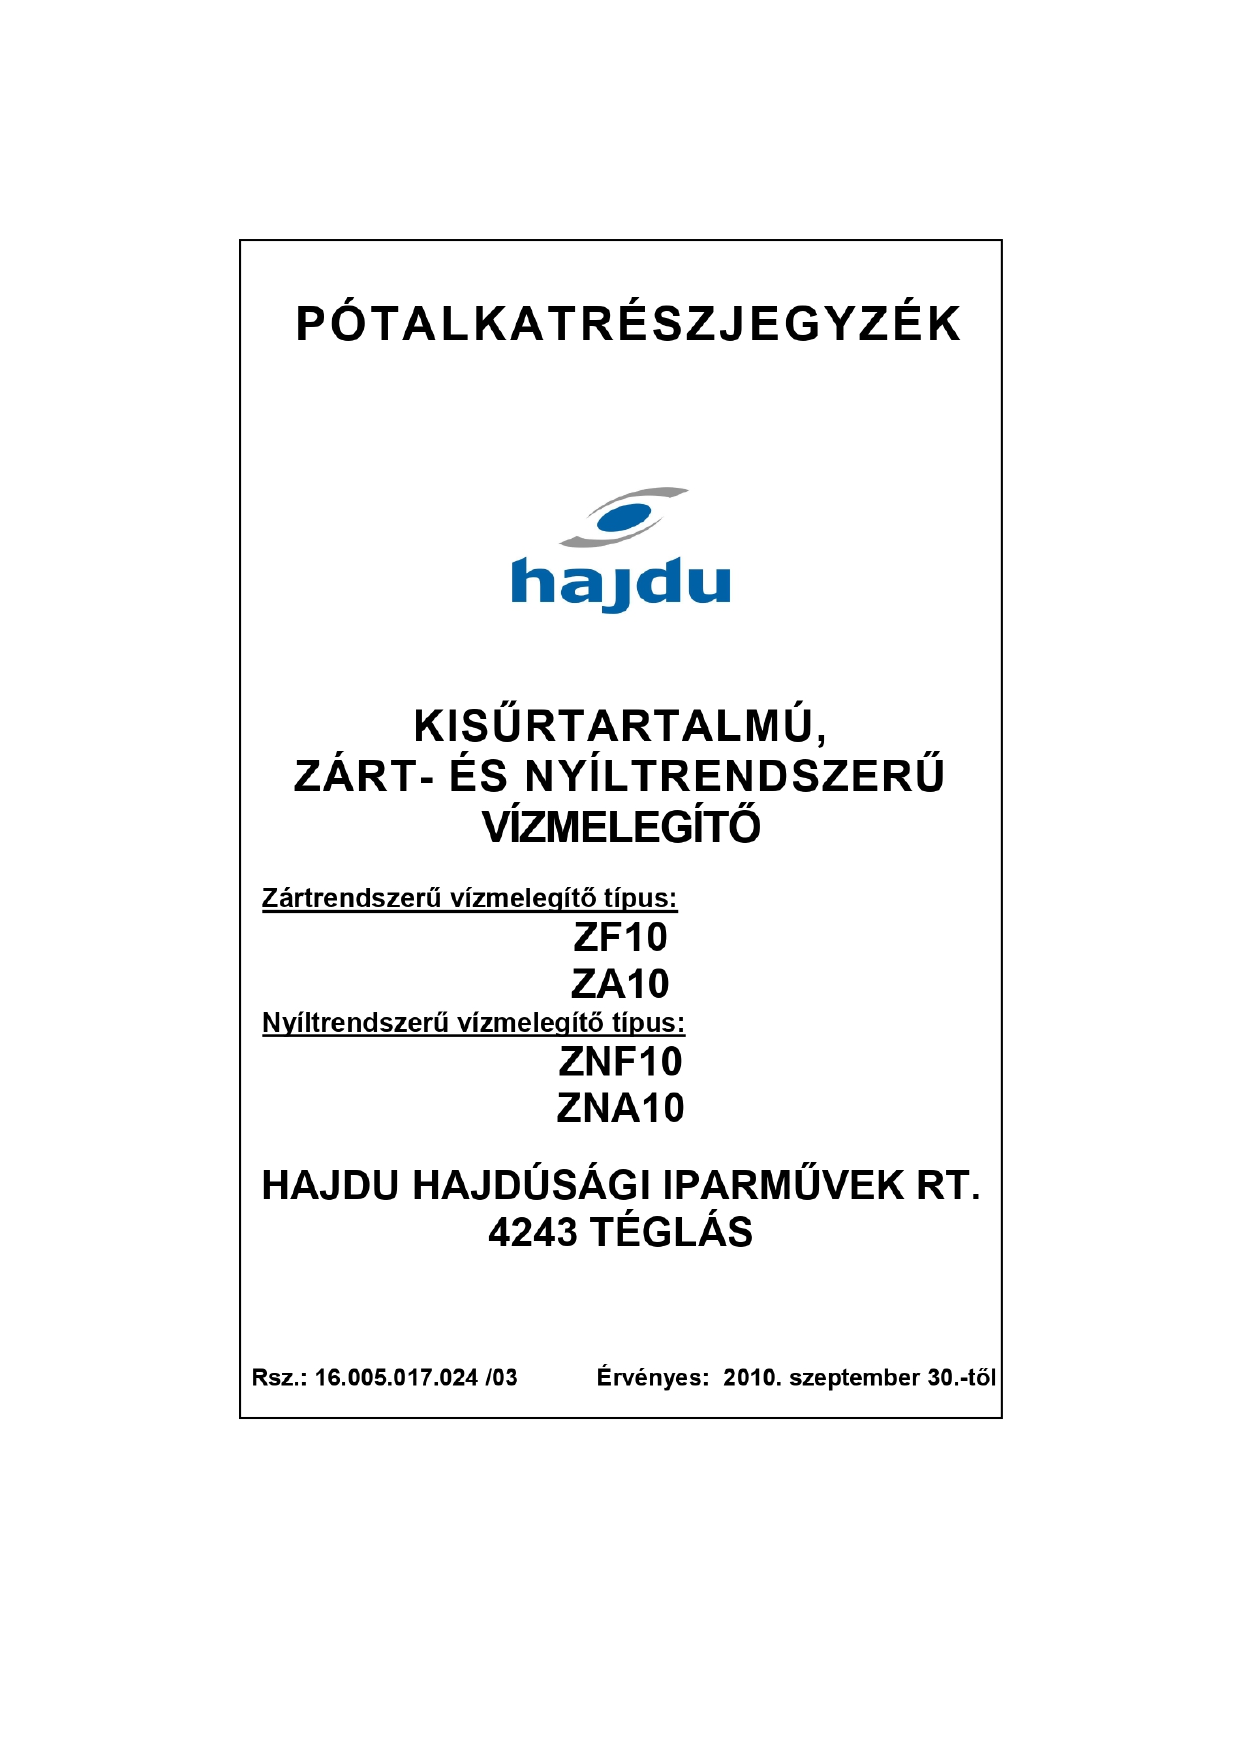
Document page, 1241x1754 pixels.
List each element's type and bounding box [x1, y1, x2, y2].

picture [118, 118, 1123, 1539]
